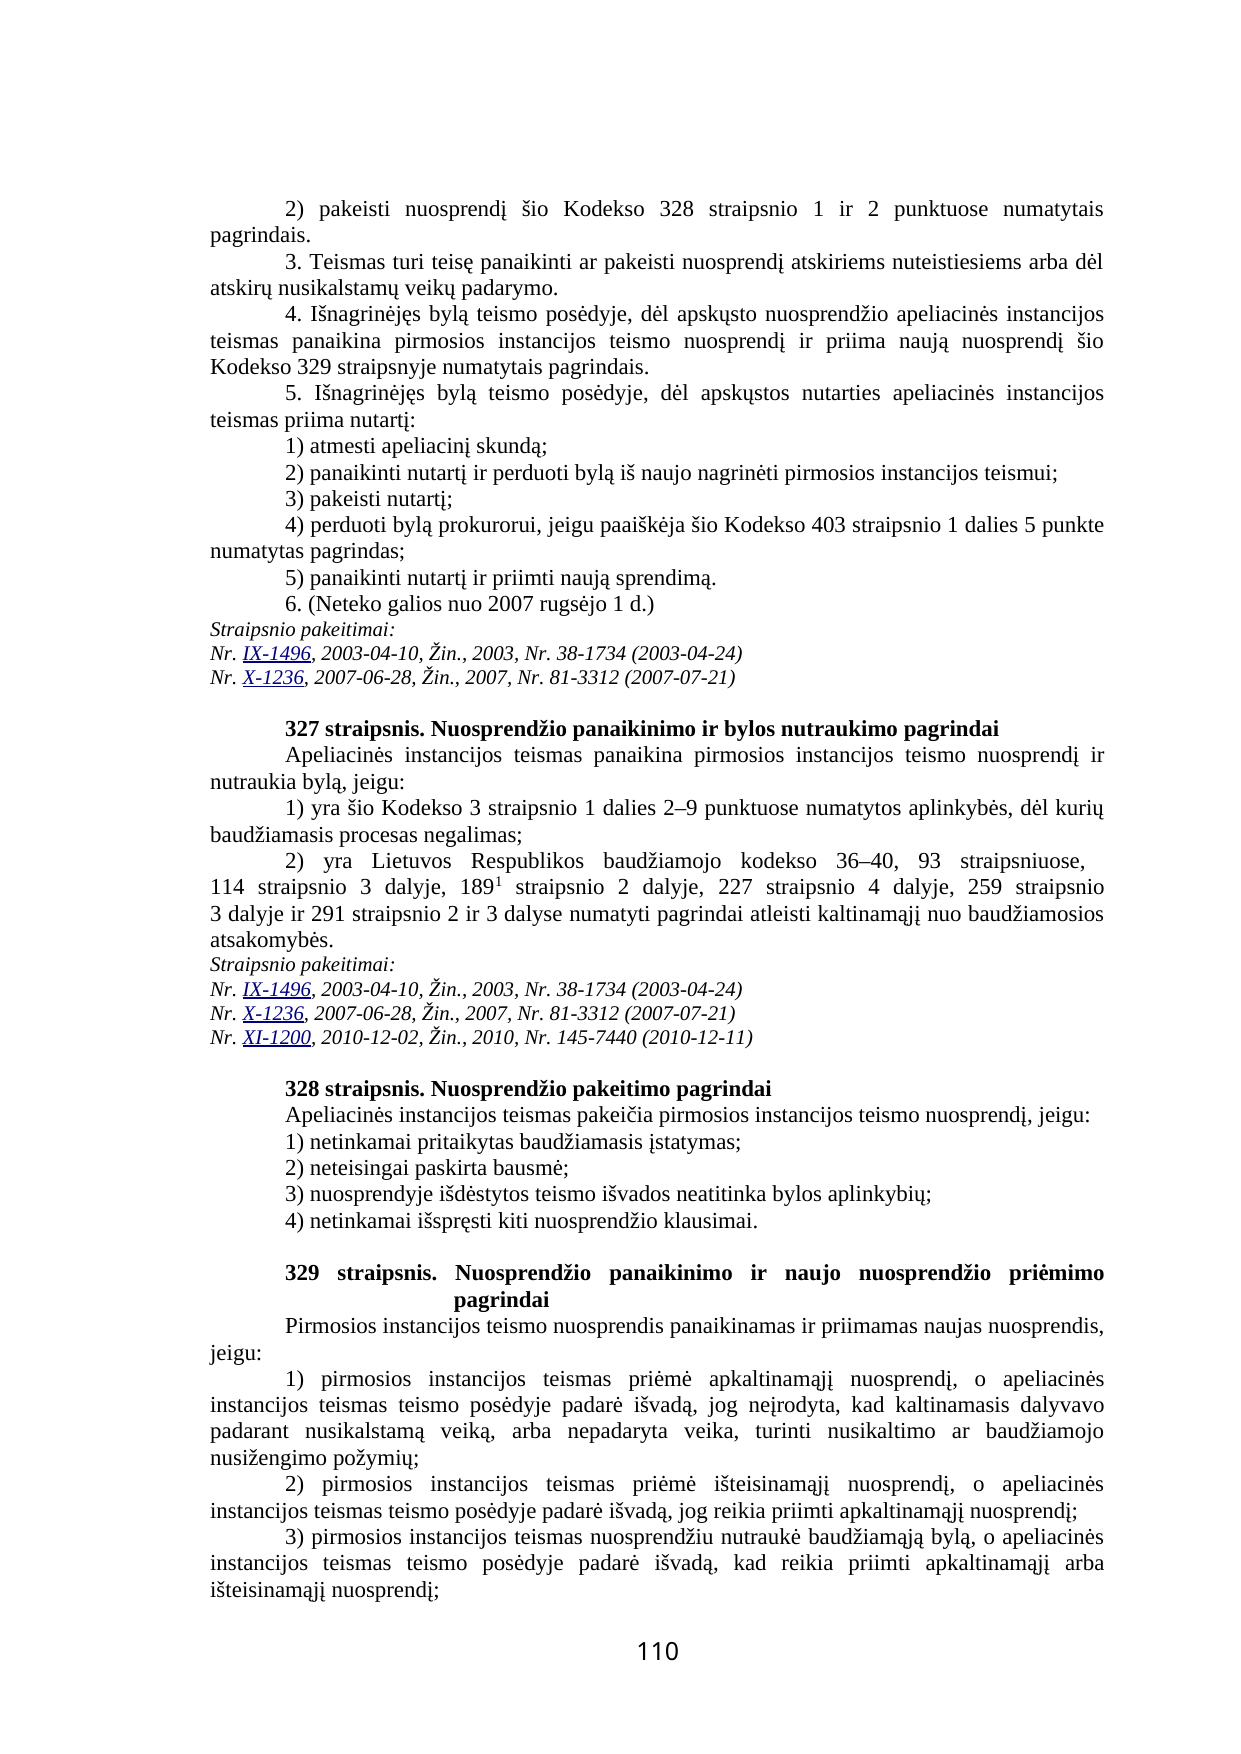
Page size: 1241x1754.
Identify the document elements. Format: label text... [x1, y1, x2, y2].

text Straipsnio pakeitimai: [210, 952, 1106, 976]
text 328 straipsnis. Nuosprendžio pakeitimo pagrindai [210, 1075, 1106, 1101]
text 2) panaikinti nutartį ir perduoti bylą iš naujo nagrinėti pirmosios instancijos teismui; [210, 458, 1106, 485]
text Apeliacinės instancijos teismas pakeičia pirmosios instancijos teismo nuosprendį, jeigu: [210, 1101, 1106, 1128]
text 3) pakeisti nutartį; [210, 485, 1106, 511]
text Apeliacinės instancijos teismas panaikina pirmosios instancijos teismo nuosprendį ir nutraukia bylą, jeigu: [210, 742, 1106, 794]
text Pirmosios instancijos teismo nuosprendis panaikinamas ir priimamas naujas nuosprendis, jeigu: [210, 1312, 1106, 1365]
text Nr. X-1236, 2007-06-28, Žin., 2007, Nr. 81-3312 (2007-07-21) [210, 665, 1106, 689]
text 3. Teismas turi teisę panaikinti ar pakeisti nuosprendį atskiriems nuteistiesiems arba dėl atskirų nusikalstamų veikų padarymo. [210, 248, 1106, 300]
text Nr. XI-1200, 2010-12-02, Žin., 2010, Nr. 145-7440 (2010-12-11) [210, 1024, 1106, 1049]
text 3) pirmosios instancijos teismas nuosprendžiu nutraukė baudžiamąją bylą, o apeliacinės instancijos teismas teismo posėdyje padarė išvadą, kad reikia priimti apkaltinamąjį arba išteisinamąjį nuosprendį; [210, 1523, 1106, 1602]
text Nr. IX-1496, 2003-04-10, Žin., 2003, Nr. 38-1734 (2003-04-24) [210, 976, 1106, 1001]
text 5) panaikinti nutartį ir priimti naują sprendimą. [210, 564, 1106, 590]
text 1) netinkamai pritaikytas baudžiamasis įstatymas; [210, 1128, 1106, 1154]
text 2) neteisingai paskirta bausmė; [210, 1154, 1106, 1180]
text 327 straipsnis. Nuosprendžio panaikinimo ir bylos nutraukimo pagrindai [210, 715, 1106, 742]
text 6. (Neteko galios nuo 2007 rugsėjo 1 d.) [210, 590, 1106, 617]
text 4. Išnagrinėjęs bylą teismo posėdyje, dėl apskųsto nuosprendžio apeliacinės instancijos teismas panaikina pirmosios instancijos teismo nuosprendį ir priima naują nuosprendį šio Kodekso 329 straipsnyje numatytais pagrindais. [210, 300, 1106, 379]
text Nr. X-1236, 2007-06-28, Žin., 2007, Nr. 81-3312 (2007-07-21) [210, 1001, 1106, 1024]
text Straipsnio pakeitimai: [210, 617, 1106, 641]
text 329 straipsnis. Nuosprendžio panaikinimo ir naujo nuosprendžio priėmimo pagrindai [285, 1259, 1106, 1312]
text 2) pirmosios instancijos teismas priėmė išteisinamąjį nuosprendį, o apeliacinės instancijos teismas teismo posėdyje padarė išvadą, jog reikia priimti apkaltinamąjį nuosprendį; [210, 1470, 1106, 1523]
text 3) nuosprendyje išdėstytos teismo išvados neatitinka bylos aplinkybių; [210, 1180, 1106, 1207]
text Nr. IX-1496, 2003-04-10, Žin., 2003, Nr. 38-1734 (2003-04-24) [210, 641, 1106, 665]
text 4) netinkamai išspręsti kiti nuosprendžio klausimai. [210, 1207, 1106, 1233]
text 5. Išnagrinėjęs bylą teismo posėdyje, dėl apskųstos nutarties apeliacinės instancijos teismas priima nutartį: [210, 379, 1106, 432]
text 1) yra šio Kodekso 3 straipsnio 1 dalies 2–9 punktuose numatytos aplinkybės, dėl kurių baudžiamasis procesas negalimas; [210, 794, 1106, 847]
text 2) yra Lietuvos Respublikos baudžiamojo kodekso 36–40, 93 straipsniuose, 114 straipsnio 3 dalyje, 1891 straipsnio 2 dalyje, 227 straipsnio 4 dalyje, 259 straipsnio 3 dalyje ir 291 straipsnio 2 ir 3 dalyse numatyti pagrindai atleisti kaltinamąjį nuo baudžiamosios atsakomybės. [210, 847, 1106, 952]
text 1) atmesti apeliacinį skundą; [210, 432, 1106, 458]
text 4) perduoti bylą prokurorui, jeigu paaiškėja šio Kodekso 403 straipsnio 1 dalies 5 punkte numatytas pagrindas; [210, 511, 1106, 564]
text 1) pirmosios instancijos teismas priėmė apkaltinamąjį nuosprendį, o apeliacinės instancijos teismas teismo posėdyje padarė išvadą, jog neįrodyta, kad kaltinamasis dalyvavo padarant nusikalstamą veiką, arba nepadaryta veika, turinti nusikaltimo ar baudžiamojo nusižengimo požymių; [210, 1365, 1106, 1470]
text 2) pakeisti nuosprendį šio Kodekso 328 straipsnio 1 ir 2 punktuose numatytais pagrindais. [210, 195, 1106, 248]
